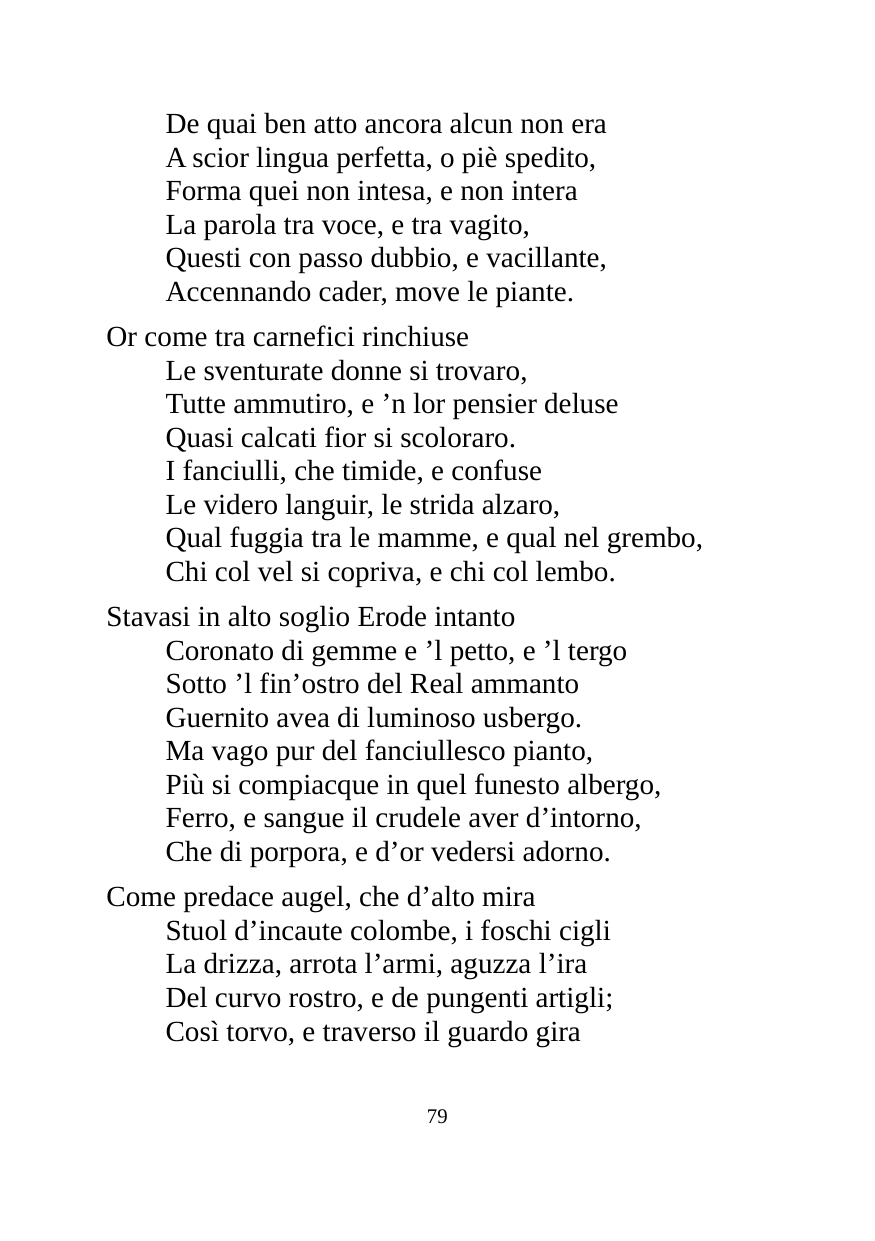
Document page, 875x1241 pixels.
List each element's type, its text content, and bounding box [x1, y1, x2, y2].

text Coronato di gemme e ’l petto, e ’l tergo [106, 633, 768, 666]
text Stavasi in alto soglio Erode intanto [106, 599, 768, 633]
text I fanciulli, che timide, e confuse [106, 453, 768, 487]
text Come predace augel, che d’alto mira [106, 879, 768, 913]
text Più si compiacque in quel funesto albergo, [106, 767, 768, 801]
text Chi col vel si copriva, e chi col lembo. [106, 554, 768, 588]
text Ferro, e sangue il crudele aver d’intorno, [106, 801, 768, 834]
text Or come tra carnefici rinchiuse [106, 319, 768, 353]
text Questi con passo dubbio, e vacillante, [106, 240, 768, 274]
text Sotto ’l fin’ostro del Real ammanto [106, 666, 768, 700]
text Che di porpora, e d’or vedersi adorno. [106, 834, 768, 868]
text Quasi calcati fior si scoloraro. [106, 420, 768, 453]
text Qual fuggia tra le mamme, e qual nel grembo, [106, 521, 768, 554]
text Guernito avea di luminoso usbergo. [106, 700, 768, 733]
text Ma vago pur del fanciullesco pianto, [106, 733, 768, 767]
text A scior lingua perfetta, o piè spedito, [106, 140, 768, 173]
text Forma quei non intesa, e non intera [106, 173, 768, 207]
text Accennando cader, move le piante. [106, 274, 768, 307]
text Le videro languir, le strida alzaro, [106, 487, 768, 521]
text La drizza, arrota l’armi, aguzza l’ira [106, 947, 768, 980]
text Le sventurate donne si trovaro, [106, 353, 768, 386]
text De quai ben atto ancora alcun non era [106, 106, 768, 140]
text Tutte ammutiro, e ’n lor pensier deluse [106, 386, 768, 420]
text Del curvo rostro, e de pungenti artigli; [106, 980, 768, 1014]
text Così torvo, e traverso il guardo gira [106, 1014, 768, 1047]
text Stuol d’incaute colombe, i foschi cigli [106, 913, 768, 947]
text La parola tra voce, e tra vagito, [106, 207, 768, 240]
